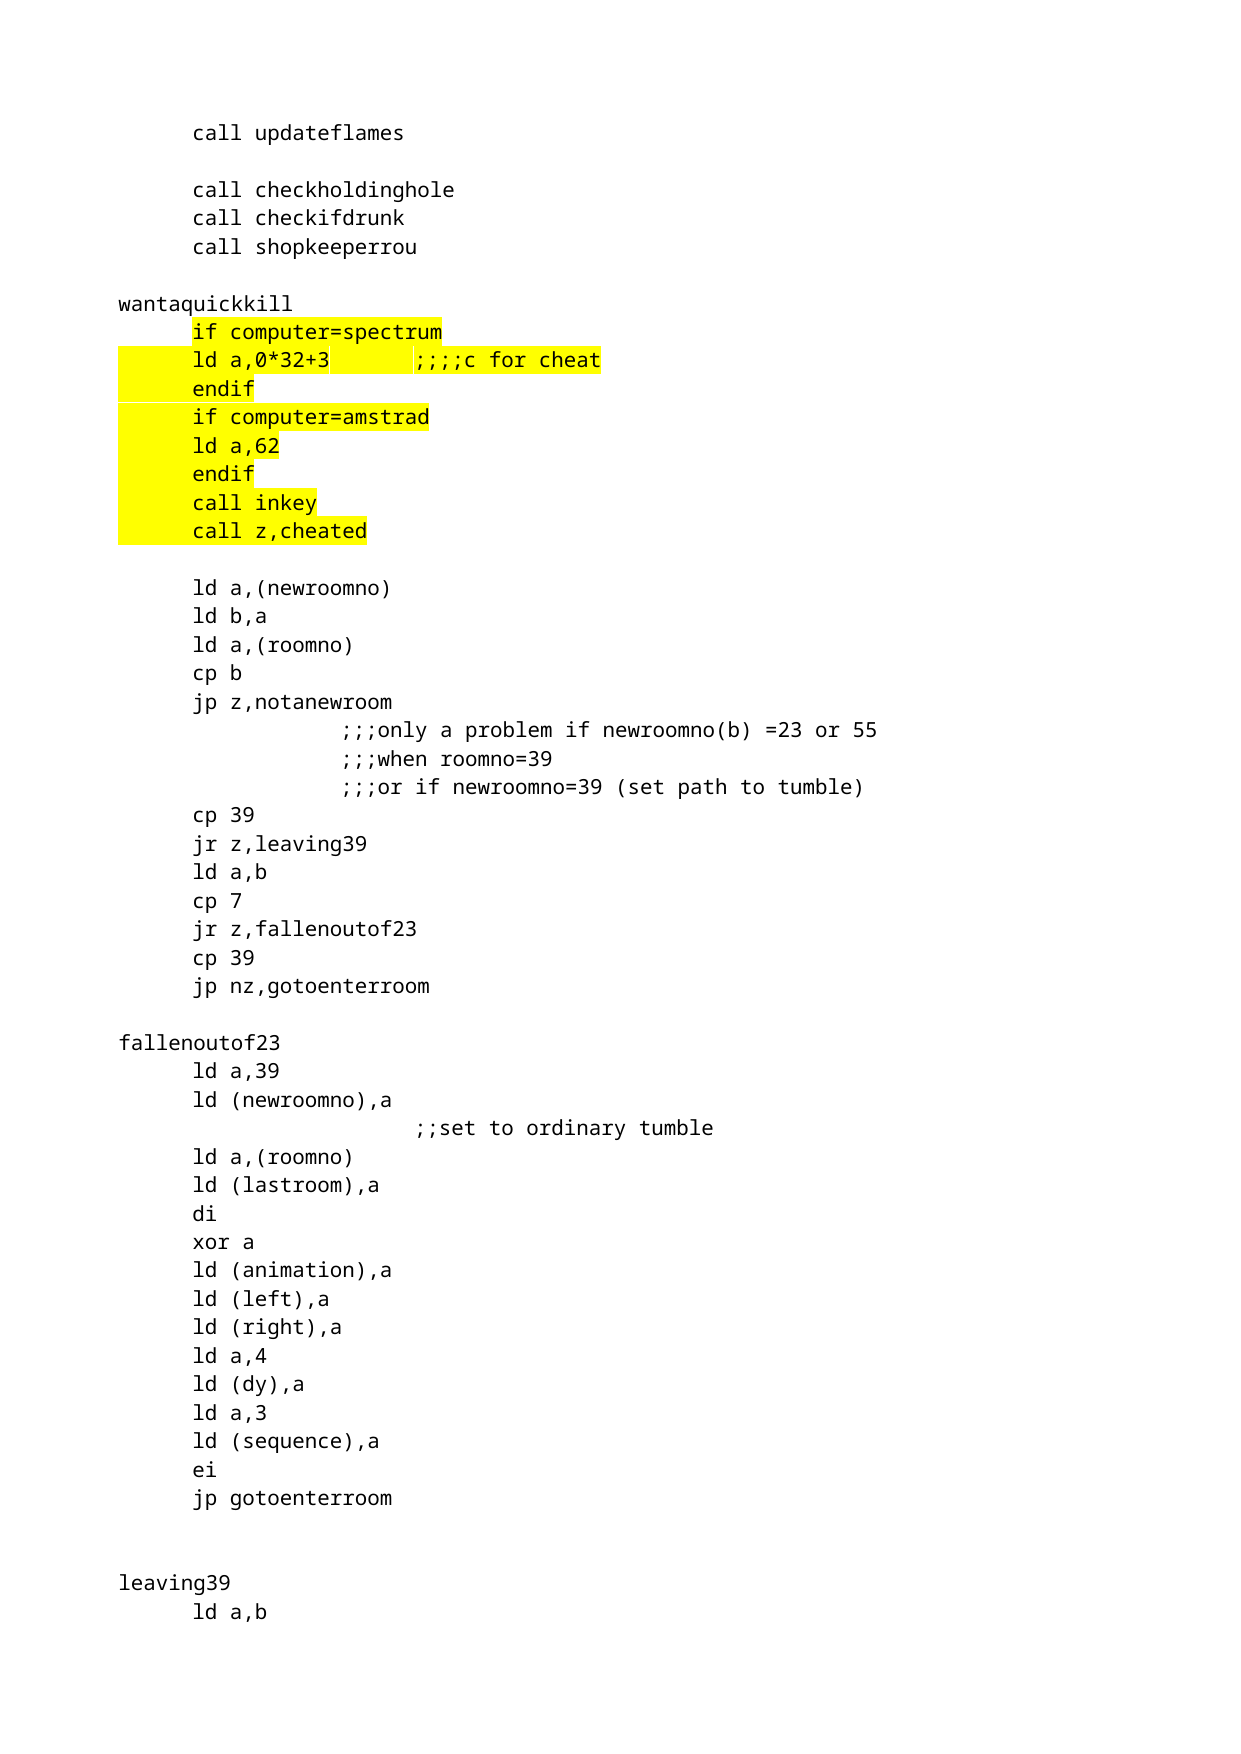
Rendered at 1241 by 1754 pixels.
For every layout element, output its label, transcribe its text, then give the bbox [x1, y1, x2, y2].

text cp 7 [118, 886, 1122, 914]
text jp nz,gotoenterroom [118, 971, 1122, 1000]
text cp 39 [118, 943, 1122, 971]
text ld b,a [118, 602, 1122, 630]
text fallenoutof23 [118, 1028, 1122, 1057]
text cp 39 [118, 801, 1122, 829]
text xor a [118, 1227, 1122, 1256]
text ;;set to ordinary tumble [118, 1113, 1122, 1142]
text endif [118, 374, 1122, 402]
text jp gotoenterroom [118, 1483, 1122, 1512]
text ei [118, 1455, 1122, 1483]
text call z,cheated [118, 516, 1122, 545]
text ld (dy),a [118, 1369, 1122, 1398]
text if computer=amstrad [118, 402, 1122, 431]
text ld (animation),a [118, 1256, 1122, 1284]
text ld (newroomno),a [118, 1085, 1122, 1113]
text ld (right),a [118, 1312, 1122, 1341]
text ld (sequence),a [118, 1426, 1122, 1455]
text ld a,b [118, 857, 1122, 886]
text if computer=spectrum [118, 317, 1122, 346]
text ld (lastroom),a [118, 1170, 1122, 1199]
text wantaquickkill [118, 289, 1122, 317]
text call shopkeeperrou [118, 232, 1122, 260]
text ld a,3 [118, 1398, 1122, 1426]
text ;;;when roomno=39 [118, 744, 1122, 772]
text endif [118, 459, 1122, 488]
text call updateflames [118, 118, 1122, 147]
text cp b [118, 658, 1122, 687]
text ld a,(roomno) [118, 630, 1122, 658]
text ld a,0*32+3 ;;;;c for cheat [118, 346, 1122, 374]
text di [118, 1199, 1122, 1227]
text call checkholdinghole [118, 175, 1122, 203]
text ld a,39 [118, 1057, 1122, 1085]
text ld (left),a [118, 1284, 1122, 1312]
text ld a,62 [118, 431, 1122, 459]
text leaving39 [118, 1568, 1122, 1597]
text jr z,leaving39 [118, 829, 1122, 857]
text ld a,(newroomno) [118, 573, 1122, 602]
text ;;;only a problem if newroomno(b) =23 or 55 [118, 715, 1122, 744]
text ;;;or if newroomno=39 (set path to tumble) [118, 772, 1122, 801]
text call inkey [118, 488, 1122, 516]
text call checkifdrunk [118, 203, 1122, 232]
text jp z,notanewroom [118, 687, 1122, 715]
text ld a,(roomno) [118, 1142, 1122, 1170]
text jr z,fallenoutof23 [118, 914, 1122, 943]
text ld a,4 [118, 1341, 1122, 1369]
text ld a,b [118, 1597, 1122, 1625]
